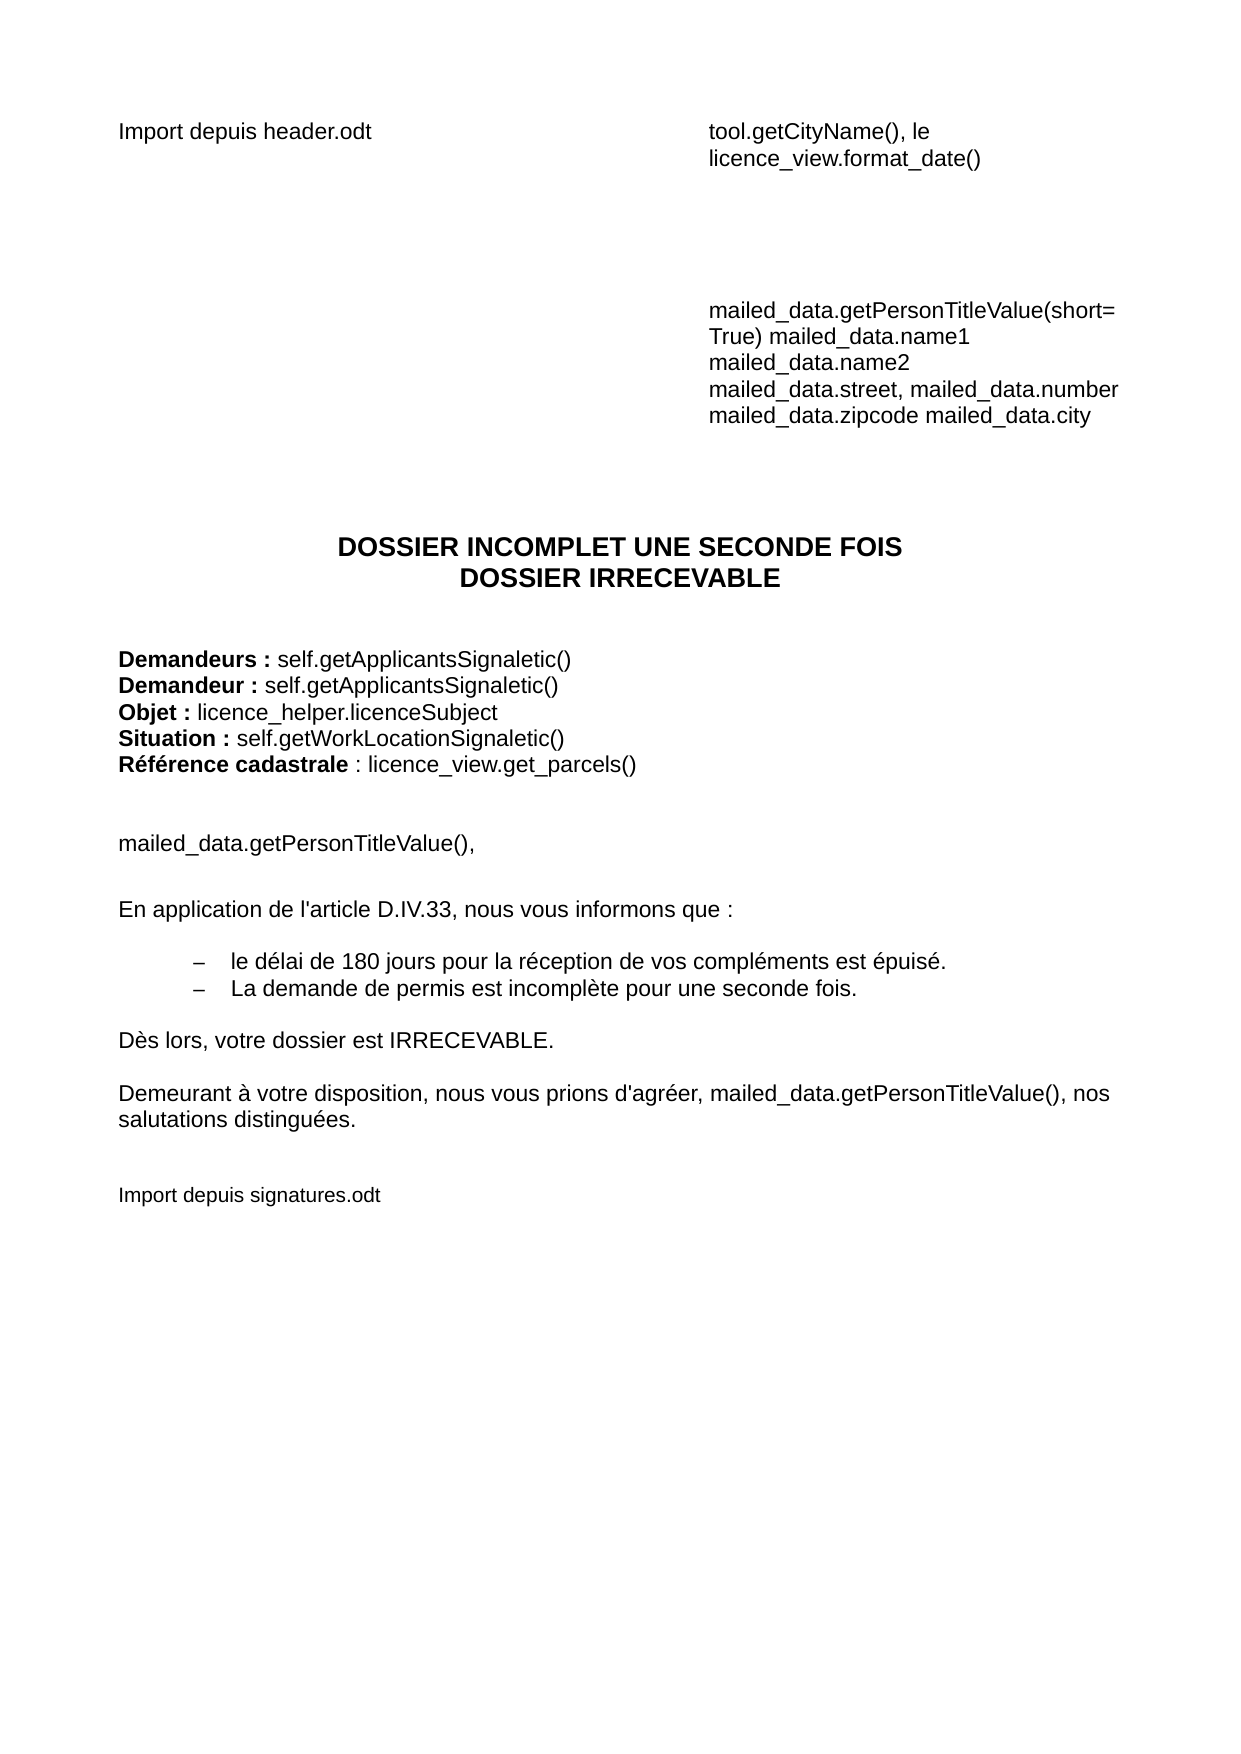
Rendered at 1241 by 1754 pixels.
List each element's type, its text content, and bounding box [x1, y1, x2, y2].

text Situation : self.getWorkLocationSignaletic() [118, 725, 1122, 751]
text Demandeurs : self.getApplicantsSignaletic() [118, 646, 1122, 672]
text mailed_data.getPersonTitleValue(), [118, 830, 1122, 857]
text Import depuis signatures.odt [118, 1183, 1122, 1207]
title DOSSIER IRRECEVABLE [118, 562, 1122, 593]
text Demandeur : self.getApplicantsSignaletic() [118, 672, 1122, 699]
text Dès lors, votre dossier est IRRECEVABLE. [118, 1027, 1122, 1054]
text Demeurant à votre disposition, nous vous prions d'agréer, mailed_data.getPersonTitleValue(), nos salutations distinguées. [118, 1080, 1122, 1133]
text Objet : licence_helper.licenceSubject [118, 699, 1122, 725]
list le délai de 180 jours pour la réception de vos compléments est épuisé. [193, 948, 1122, 975]
text En application de l'article D.IV.33, nous vous informons que : [118, 896, 1122, 922]
table_header Import depuis header.odt [118, 118, 708, 441]
title DOSSIER INCOMPLET UNE SECONDE FOIS [118, 531, 1122, 562]
table_header tool.getCityName(), le licence_view.format_date() mailed_data.getPersonTitleValue(short=True) mailed_data.name1 mailed_data.name2 mailed_data.street, mailed_data.number mailed_data.zipcode mailed_data.city [709, 118, 1123, 441]
list La demande de permis est incomplète pour une seconde fois. [193, 975, 1122, 1001]
text Référence cadastrale : licence_view.get_parcels() [118, 751, 1122, 778]
